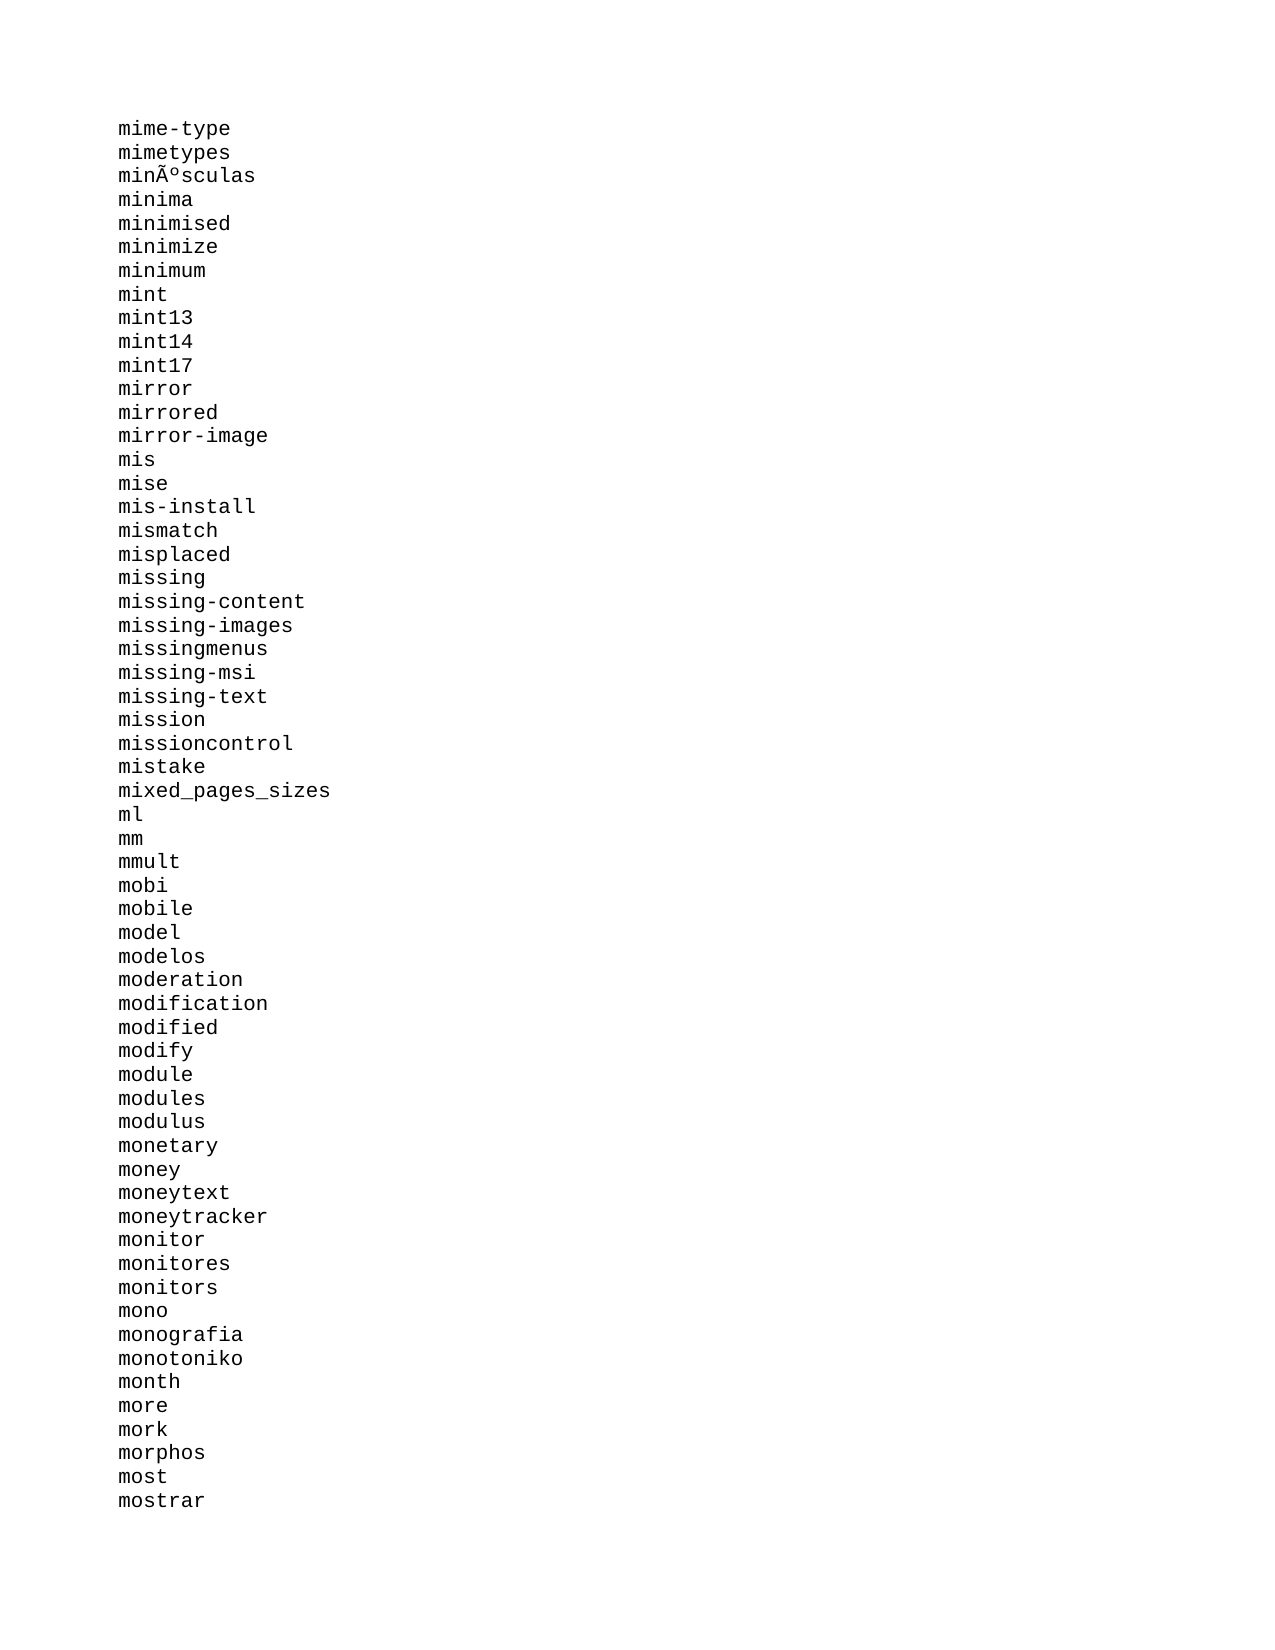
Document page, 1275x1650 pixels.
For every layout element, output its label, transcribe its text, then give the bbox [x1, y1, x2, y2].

text modelos [118, 946, 1157, 969]
text more [118, 1395, 1157, 1419]
text missing [118, 567, 1157, 591]
text mimetypes [118, 142, 1157, 165]
text missingmenus [118, 638, 1157, 662]
text missing-content [118, 591, 1157, 615]
text mime-type [118, 118, 1157, 142]
text moneytracker [118, 1206, 1157, 1229]
text module [118, 1064, 1157, 1088]
text mint17 [118, 354, 1157, 378]
text modulus [118, 1111, 1157, 1135]
text mork [118, 1419, 1157, 1442]
text minimised [118, 213, 1157, 236]
text mobi [118, 875, 1157, 898]
text modified [118, 1017, 1157, 1040]
text most [118, 1466, 1157, 1489]
text modify [118, 1040, 1157, 1064]
text mint13 [118, 307, 1157, 331]
text mm [118, 827, 1157, 851]
text moneytext [118, 1182, 1157, 1206]
text modules [118, 1088, 1157, 1111]
text mis-install [118, 496, 1157, 520]
text mint14 [118, 331, 1157, 354]
text monetary [118, 1135, 1157, 1158]
text monotoniko [118, 1348, 1157, 1371]
text misplaced [118, 544, 1157, 567]
text mirror-image [118, 426, 1157, 449]
text monografia [118, 1324, 1157, 1348]
text monitores [118, 1253, 1157, 1277]
text mismatch [118, 520, 1157, 544]
text mise [118, 473, 1157, 496]
text minima [118, 189, 1157, 213]
text missing-msi [118, 662, 1157, 686]
text morphos [118, 1442, 1157, 1466]
text modification [118, 993, 1157, 1017]
text mostrar [118, 1489, 1157, 1513]
text mis [118, 449, 1157, 473]
text monitors [118, 1277, 1157, 1300]
text minimum [118, 260, 1157, 284]
text money [118, 1158, 1157, 1182]
text model [118, 922, 1157, 946]
text mission [118, 709, 1157, 733]
text mint [118, 284, 1157, 307]
text mistake [118, 757, 1157, 780]
text monitor [118, 1229, 1157, 1253]
text moderation [118, 969, 1157, 993]
text mirror [118, 378, 1157, 402]
text minimize [118, 236, 1157, 260]
text missioncontrol [118, 733, 1157, 757]
text missing-text [118, 686, 1157, 709]
text minÃºsculas [118, 165, 1157, 189]
text mirrored [118, 402, 1157, 426]
text mixed_pages_sizes [118, 780, 1157, 804]
text mmult [118, 851, 1157, 875]
text ml [118, 804, 1157, 827]
text month [118, 1371, 1157, 1395]
text mono [118, 1300, 1157, 1324]
text mobile [118, 898, 1157, 922]
text missing-images [118, 615, 1157, 638]
